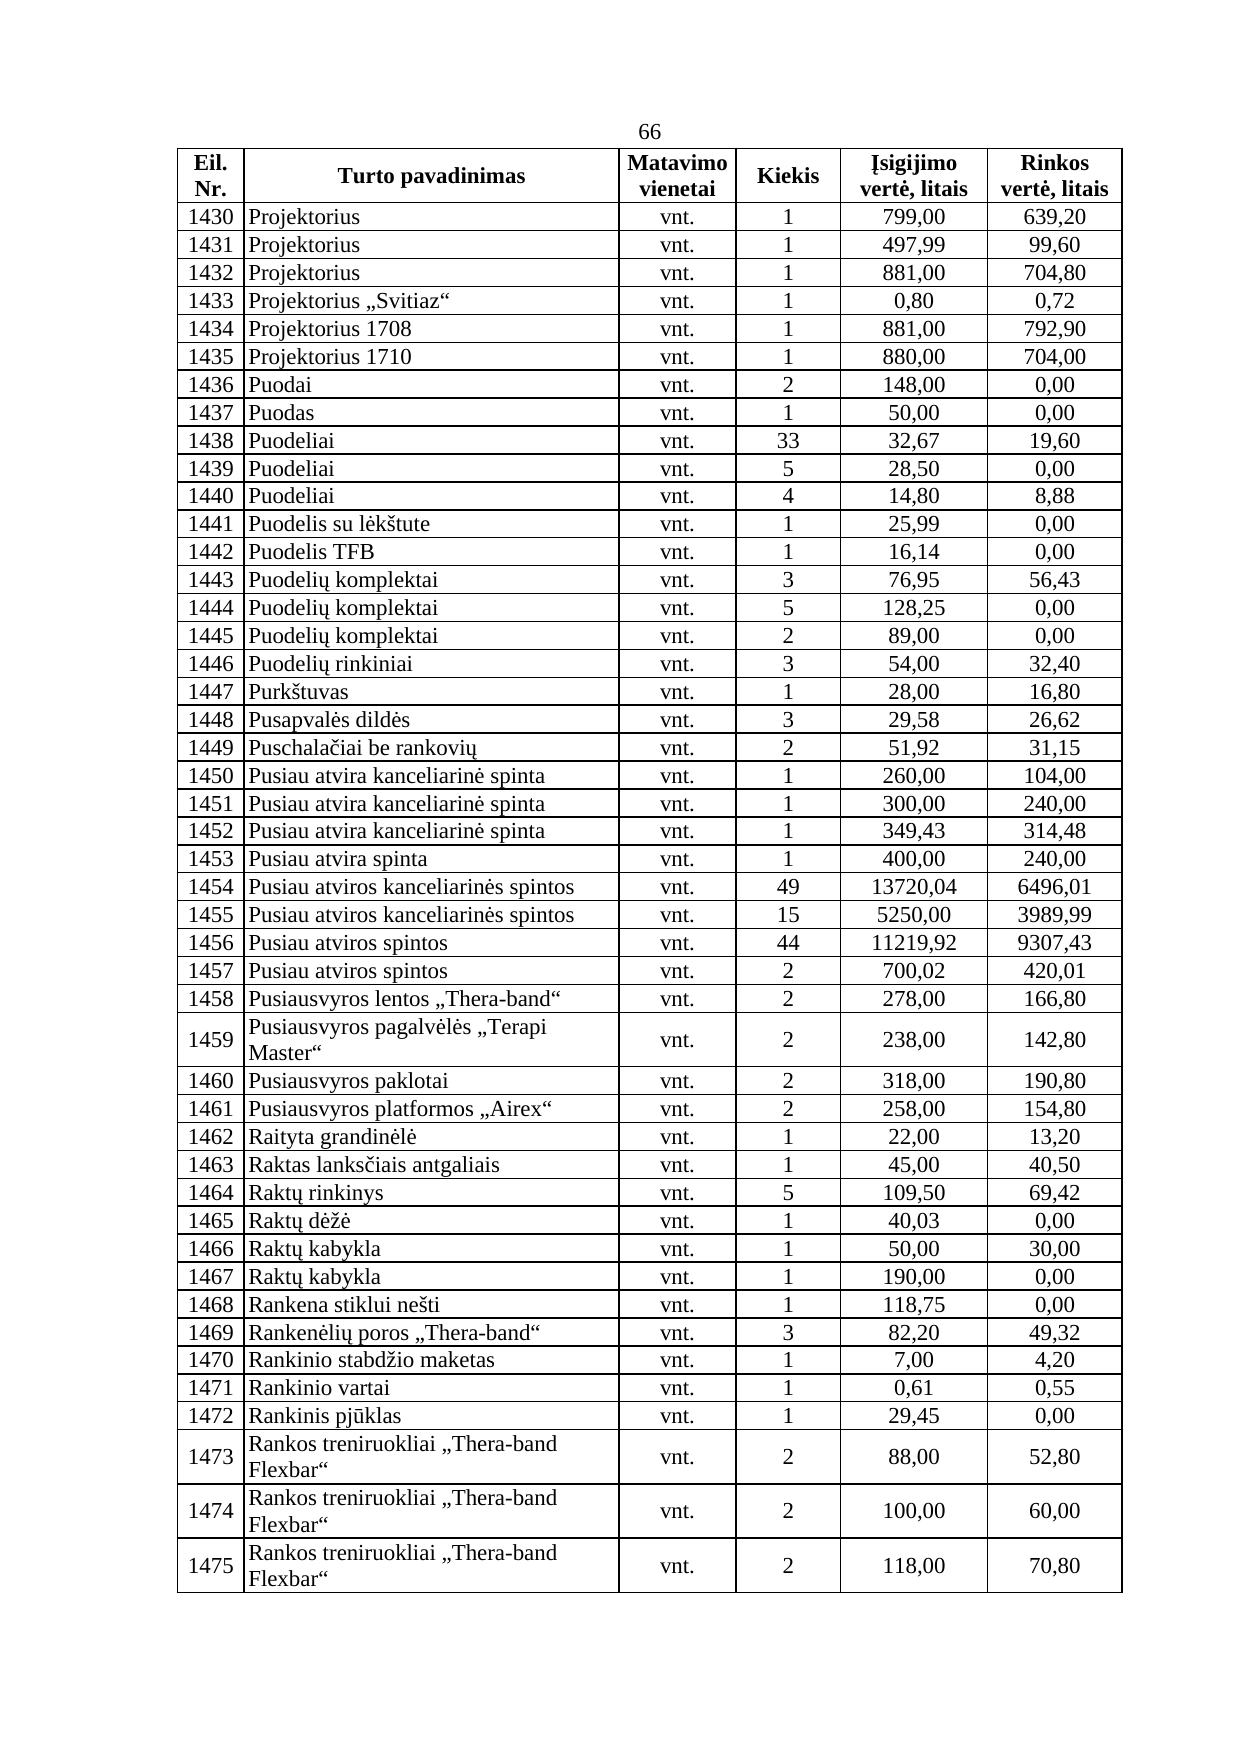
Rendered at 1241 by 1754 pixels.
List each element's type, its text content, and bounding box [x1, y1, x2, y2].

table_cell 7,00 [841, 1347, 987, 1373]
table_cell 3989,99 [988, 901, 1121, 928]
table_cell 54,00 [841, 650, 987, 676]
table_cell 1433 [178, 287, 243, 313]
table_cell 1 [737, 538, 840, 565]
table_cell 1468 [178, 1291, 243, 1317]
table_cell Puodas [245, 399, 618, 425]
table_cell 16,14 [841, 538, 987, 565]
table_cell vnt. [620, 1319, 735, 1345]
table_cell vnt. [620, 1235, 735, 1261]
table_cell 314,48 [988, 818, 1121, 844]
table_cell vnt. [620, 678, 735, 704]
table_cell vnt. [620, 483, 735, 509]
table_cell 166,80 [988, 985, 1121, 1011]
table_cell 1465 [178, 1207, 243, 1233]
table_cell 1 [737, 1263, 840, 1289]
table_cell vnt. [620, 818, 735, 844]
table_cell 0,80 [841, 287, 987, 313]
table_cell Puodelis TFB [245, 538, 618, 565]
table_cell 2 [737, 1430, 840, 1483]
table_cell Raityta grandinėlė [245, 1123, 618, 1149]
table_cell vnt. [620, 985, 735, 1011]
table_cell 240,00 [988, 790, 1121, 816]
table_cell 1442 [178, 538, 243, 565]
table_cell 497,99 [841, 231, 987, 258]
table_cell 16,80 [988, 678, 1121, 704]
table_cell 0,00 [988, 538, 1121, 565]
table_cell vnt. [620, 399, 735, 425]
table_cell 400,00 [841, 846, 987, 872]
table_cell vnt. [620, 343, 735, 369]
table_cell vnt. [620, 231, 735, 258]
table_cell 32,67 [841, 427, 987, 453]
table_cell 1435 [178, 343, 243, 369]
table_cell Raktų kabykla [245, 1235, 618, 1261]
table_cell Puodelių rinkiniai [245, 650, 618, 676]
table_cell Rankos treniruokliai „Thera-band Flexbar“ [245, 1539, 618, 1591]
table_cell 2 [737, 622, 840, 648]
table_cell 25,99 [841, 511, 987, 537]
table_cell 278,00 [841, 985, 987, 1011]
table_cell 31,15 [988, 734, 1121, 760]
table_cell 15 [737, 901, 840, 928]
table_cell Puschalačiai be rankovių [245, 734, 618, 760]
table_cell vnt. [620, 203, 735, 230]
table_cell 2 [737, 734, 840, 760]
table_cell vnt. [620, 371, 735, 397]
table_cell 1 [737, 1207, 840, 1233]
table_cell 5250,00 [841, 901, 987, 928]
table_cell 2 [737, 1095, 840, 1122]
table_cell vnt. [620, 427, 735, 453]
table_cell 29,45 [841, 1402, 987, 1429]
table_cell 2 [737, 1485, 840, 1537]
table_cell 118,75 [841, 1291, 987, 1317]
table_cell 0,00 [988, 399, 1121, 425]
table_cell 1444 [178, 594, 243, 621]
table_cell 60,00 [988, 1485, 1121, 1537]
table_cell 1447 [178, 678, 243, 704]
table_cell vnt. [620, 957, 735, 983]
table_cell Raktų rinkinys [245, 1179, 618, 1205]
table_cell 5 [737, 455, 840, 481]
table_cell vnt. [620, 1207, 735, 1233]
table_cell 11219,92 [841, 929, 987, 956]
table_cell 50,00 [841, 399, 987, 425]
table_cell 190,80 [988, 1067, 1121, 1094]
table_cell 30,00 [988, 1235, 1121, 1261]
table_cell 0,00 [988, 594, 1121, 621]
table_cell vnt. [620, 259, 735, 286]
table_cell 238,00 [841, 1013, 987, 1066]
table_header Turto pavadinimas [245, 149, 618, 202]
table_cell 880,00 [841, 343, 987, 369]
table_cell Pusiau atviros spintos [245, 929, 618, 956]
table_header Matavimo vienetai [620, 149, 735, 202]
table_cell vnt. [620, 315, 735, 341]
table_cell Puodelių komplektai [245, 566, 618, 593]
table_cell 881,00 [841, 259, 987, 286]
table_cell 4 [737, 483, 840, 509]
table_cell vnt. [620, 706, 735, 732]
table_cell 0,00 [988, 622, 1121, 648]
table_cell 0,55 [988, 1375, 1121, 1401]
table_cell Puodelių komplektai [245, 622, 618, 648]
table_cell 258,00 [841, 1095, 987, 1122]
table_cell Projektorius [245, 231, 618, 258]
table_cell vnt. [620, 622, 735, 648]
table_cell 1469 [178, 1319, 243, 1345]
table_cell Pusiau atvira kanceliarinė spinta [245, 762, 618, 788]
table_cell Pusiau atviros spintos [245, 957, 618, 983]
table_cell 1463 [178, 1151, 243, 1177]
table_cell vnt. [620, 1430, 735, 1483]
table_cell Projektorius 1710 [245, 343, 618, 369]
table_cell 1460 [178, 1067, 243, 1094]
table_cell Puodelių komplektai [245, 594, 618, 621]
table_cell 1445 [178, 622, 243, 648]
table_cell 1 [737, 203, 840, 230]
table_cell 2 [737, 1067, 840, 1094]
table_cell 0,00 [988, 371, 1121, 397]
table_cell 109,50 [841, 1179, 987, 1205]
table_cell 1475 [178, 1539, 243, 1591]
table_cell Pusiausvyros pagalvėlės „Terapi Master“ [245, 1013, 618, 1066]
table_cell 1 [737, 1402, 840, 1429]
table_header Rinkos vertė, litais [988, 149, 1121, 202]
table_cell 1459 [178, 1013, 243, 1066]
table_cell 1454 [178, 873, 243, 900]
table_cell 0,00 [988, 511, 1121, 537]
table_cell 1467 [178, 1263, 243, 1289]
table_cell 128,25 [841, 594, 987, 621]
table_cell 3 [737, 650, 840, 676]
table_cell 51,92 [841, 734, 987, 760]
table_cell 88,00 [841, 1430, 987, 1483]
table_cell Puodai [245, 371, 618, 397]
table_cell 1448 [178, 706, 243, 732]
table_cell 190,00 [841, 1263, 987, 1289]
table_cell 49 [737, 873, 840, 900]
table_cell 3 [737, 566, 840, 593]
table_cell 40,03 [841, 1207, 987, 1233]
table_cell 148,00 [841, 371, 987, 397]
table_cell 1451 [178, 790, 243, 816]
table_cell 13720,04 [841, 873, 987, 900]
table_cell 1441 [178, 511, 243, 537]
table_cell 1439 [178, 455, 243, 481]
table_cell Purkštuvas [245, 678, 618, 704]
table_cell Pusiau atvira kanceliarinė spinta [245, 790, 618, 816]
table_cell 1 [737, 315, 840, 341]
table_cell 1458 [178, 985, 243, 1011]
table_cell vnt. [620, 1539, 735, 1591]
table_cell 300,00 [841, 790, 987, 816]
table_header Įsigijimo vertė, litais [841, 149, 987, 202]
table_cell 1453 [178, 846, 243, 872]
table_cell 0,61 [841, 1375, 987, 1401]
table_cell vnt. [620, 1347, 735, 1373]
table_cell Pusiau atviros kanceliarinės spintos [245, 873, 618, 900]
table_cell Pusiau atviros kanceliarinės spintos [245, 901, 618, 928]
table_cell Pusiau atvira kanceliarinė spinta [245, 818, 618, 844]
table_cell 1431 [178, 231, 243, 258]
table_cell vnt. [620, 734, 735, 760]
table_cell Projektorius „Svitiaz“ [245, 287, 618, 313]
table_cell 9307,43 [988, 929, 1121, 956]
table_cell vnt. [620, 1402, 735, 1429]
table_cell 1 [737, 678, 840, 704]
table_cell Rankinis pjūklas [245, 1402, 618, 1429]
table_cell 100,00 [841, 1485, 987, 1537]
table_cell Rankenėlių poros „Thera-band“ [245, 1319, 618, 1345]
table_cell vnt. [620, 790, 735, 816]
table_cell vnt. [620, 538, 735, 565]
table_cell 32,40 [988, 650, 1121, 676]
table_cell Rankos treniruokliai „Thera-band Flexbar“ [245, 1485, 618, 1537]
table_cell 881,00 [841, 315, 987, 341]
table_cell vnt. [620, 455, 735, 481]
table_cell 2 [737, 1013, 840, 1066]
table_cell 420,01 [988, 957, 1121, 983]
table_cell vnt. [620, 1123, 735, 1149]
table_cell Projektorius 1708 [245, 315, 618, 341]
table_cell Puodelis su lėkštute [245, 511, 618, 537]
table_cell 704,80 [988, 259, 1121, 286]
table_cell 2 [737, 957, 840, 983]
table_cell vnt. [620, 762, 735, 788]
table_cell vnt. [620, 566, 735, 593]
table_cell 4,20 [988, 1347, 1121, 1373]
table_cell 260,00 [841, 762, 987, 788]
table_cell 0,00 [988, 1291, 1121, 1317]
table_cell 13,20 [988, 1123, 1121, 1149]
table_cell vnt. [620, 511, 735, 537]
table_cell 76,95 [841, 566, 987, 593]
table_cell 49,32 [988, 1319, 1121, 1345]
table_cell 44 [737, 929, 840, 956]
table_cell 99,60 [988, 231, 1121, 258]
table_cell 1 [737, 1347, 840, 1373]
table_cell 0,00 [988, 1207, 1121, 1233]
table_cell 1 [737, 762, 840, 788]
table_cell 8,88 [988, 483, 1121, 509]
table_cell vnt. [620, 1375, 735, 1401]
table_cell vnt. [620, 846, 735, 872]
table_cell 5 [737, 1179, 840, 1205]
table_cell 154,80 [988, 1095, 1121, 1122]
table_cell 1 [737, 1151, 840, 1177]
table_cell Pusapvalės dildės [245, 706, 618, 732]
table_cell 1470 [178, 1347, 243, 1373]
table_cell 1455 [178, 901, 243, 928]
table_cell Rankinio vartai [245, 1375, 618, 1401]
table_cell Pusiausvyros lentos „Thera-band“ [245, 985, 618, 1011]
table_header Kiekis [737, 149, 840, 202]
table_cell 0,00 [988, 1263, 1121, 1289]
table_cell 799,00 [841, 203, 987, 230]
table_cell Projektorius [245, 259, 618, 286]
table_cell 40,50 [988, 1151, 1121, 1177]
table_cell 28,50 [841, 455, 987, 481]
table_cell 0,00 [988, 1402, 1121, 1429]
table_cell 1 [737, 846, 840, 872]
table_cell vnt. [620, 1179, 735, 1205]
table_cell 1472 [178, 1402, 243, 1429]
table_cell 792,90 [988, 315, 1121, 341]
table_cell 69,42 [988, 1179, 1121, 1205]
table_cell 1452 [178, 818, 243, 844]
table_cell 1462 [178, 1123, 243, 1149]
table_cell 1450 [178, 762, 243, 788]
table_cell 1 [737, 818, 840, 844]
table_cell Projektorius [245, 203, 618, 230]
table_header Eil. Nr. [178, 149, 243, 202]
table_cell Rankena stiklui nešti [245, 1291, 618, 1317]
table_cell 142,80 [988, 1013, 1121, 1066]
table_cell 1434 [178, 315, 243, 341]
table_cell 1437 [178, 399, 243, 425]
table_cell Puodeliai [245, 455, 618, 481]
table_cell 1443 [178, 566, 243, 593]
table_cell 1473 [178, 1430, 243, 1483]
table_cell 1 [737, 1235, 840, 1261]
table_cell vnt. [620, 650, 735, 676]
table_cell 1446 [178, 650, 243, 676]
table_cell 33 [737, 427, 840, 453]
table_cell 639,20 [988, 203, 1121, 230]
table_cell Pusiausvyros platformos „Airex“ [245, 1095, 618, 1122]
table_cell 14,80 [841, 483, 987, 509]
table_cell 22,00 [841, 1123, 987, 1149]
table_cell vnt. [620, 1291, 735, 1317]
table_cell 82,20 [841, 1319, 987, 1345]
table_cell vnt. [620, 1485, 735, 1537]
table_cell 1 [737, 399, 840, 425]
table_cell 2 [737, 371, 840, 397]
table_cell 1 [737, 231, 840, 258]
table_cell vnt. [620, 873, 735, 900]
table_cell Pusiau atvira spinta [245, 846, 618, 872]
table_cell Pusiausvyros paklotai [245, 1067, 618, 1094]
table_cell vnt. [620, 1151, 735, 1177]
table_cell 1 [737, 1123, 840, 1149]
table_cell 1 [737, 790, 840, 816]
table_cell 1432 [178, 259, 243, 286]
table_cell Puodeliai [245, 427, 618, 453]
table_cell 1457 [178, 957, 243, 983]
table_cell 19,60 [988, 427, 1121, 453]
table_cell 70,80 [988, 1539, 1121, 1591]
table_cell vnt. [620, 1067, 735, 1094]
table_cell 2 [737, 985, 840, 1011]
table_cell 45,00 [841, 1151, 987, 1177]
table_cell vnt. [620, 1263, 735, 1289]
table_cell 52,80 [988, 1430, 1121, 1483]
table_cell 1438 [178, 427, 243, 453]
table_cell 104,00 [988, 762, 1121, 788]
table_cell 2 [737, 1539, 840, 1591]
table_cell 1 [737, 511, 840, 537]
table_cell 28,00 [841, 678, 987, 704]
table_cell 3 [737, 1319, 840, 1345]
table_cell 118,00 [841, 1539, 987, 1591]
table_cell vnt. [620, 1095, 735, 1122]
table_cell 1436 [178, 371, 243, 397]
table_cell 26,62 [988, 706, 1121, 732]
table_cell 1440 [178, 483, 243, 509]
table_cell 700,02 [841, 957, 987, 983]
table_cell 3 [737, 706, 840, 732]
table_cell 0,72 [988, 287, 1121, 313]
table_cell 1456 [178, 929, 243, 956]
table_cell 1 [737, 259, 840, 286]
table_cell vnt. [620, 594, 735, 621]
table_cell 349,43 [841, 818, 987, 844]
table_cell 1 [737, 287, 840, 313]
table_cell 1 [737, 1375, 840, 1401]
table_cell Puodeliai [245, 483, 618, 509]
table_cell Raktas lanksčiais antgaliais [245, 1151, 618, 1177]
table_cell 50,00 [841, 1235, 987, 1261]
table_cell 5 [737, 594, 840, 621]
table_cell Raktų dėžė [245, 1207, 618, 1233]
table_cell 704,00 [988, 343, 1121, 369]
table_cell vnt. [620, 1013, 735, 1066]
table_cell 56,43 [988, 566, 1121, 593]
table_cell 1474 [178, 1485, 243, 1537]
table_cell vnt. [620, 287, 735, 313]
table_cell vnt. [620, 929, 735, 956]
table_cell 6496,01 [988, 873, 1121, 900]
table_cell 1430 [178, 203, 243, 230]
table_cell 1449 [178, 734, 243, 760]
table_cell 1466 [178, 1235, 243, 1261]
table_cell 1471 [178, 1375, 243, 1401]
table_cell 0,00 [988, 455, 1121, 481]
table_cell 89,00 [841, 622, 987, 648]
table_cell 1 [737, 343, 840, 369]
table_cell 318,00 [841, 1067, 987, 1094]
table_cell 29,58 [841, 706, 987, 732]
table_cell Rankos treniruokliai „Thera-band Flexbar“ [245, 1430, 618, 1483]
table_cell 1 [737, 1291, 840, 1317]
table_cell 1461 [178, 1095, 243, 1122]
table_cell vnt. [620, 901, 735, 928]
table_cell 240,00 [988, 846, 1121, 872]
table_cell 1464 [178, 1179, 243, 1205]
table_cell Rankinio stabdžio maketas [245, 1347, 618, 1373]
table_cell Raktų kabykla [245, 1263, 618, 1289]
